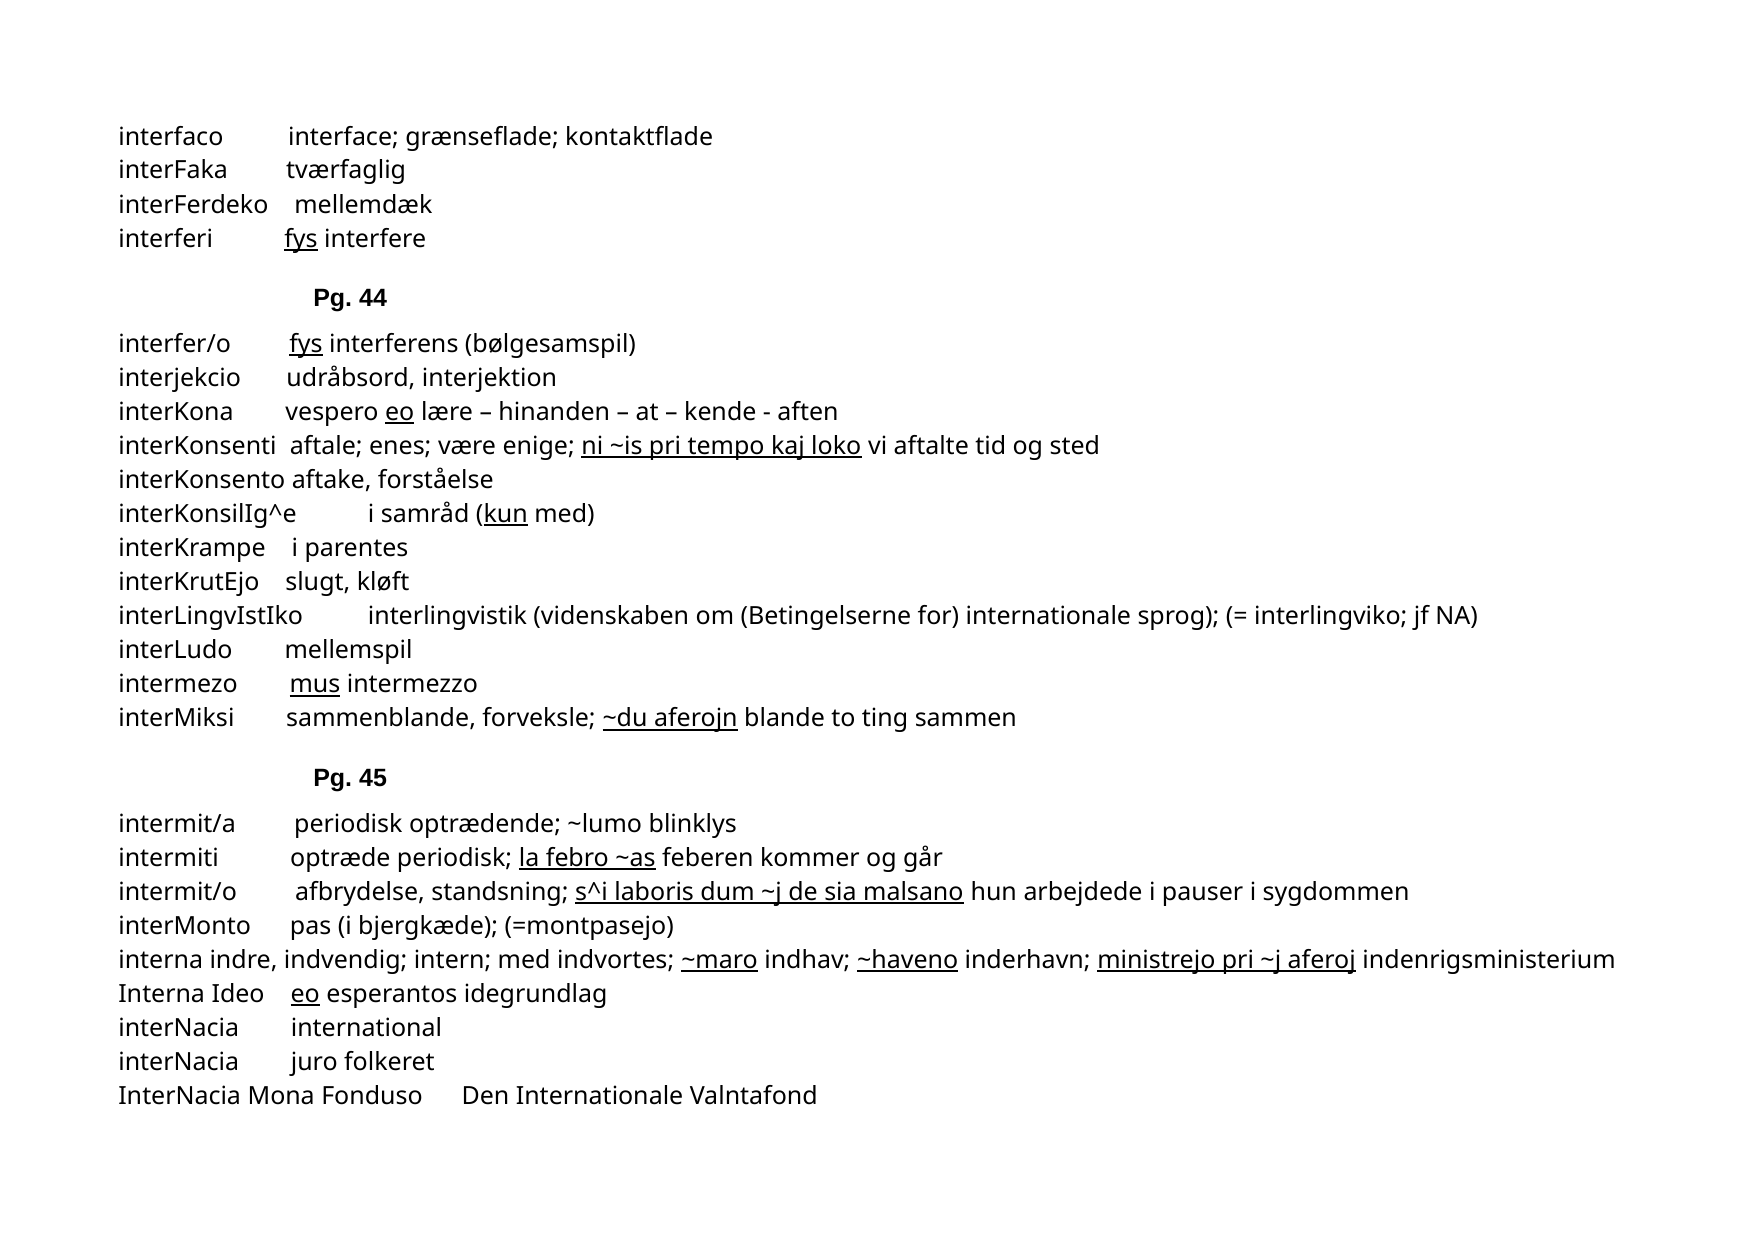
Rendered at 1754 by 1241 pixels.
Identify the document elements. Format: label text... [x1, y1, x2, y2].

text intermit/a periodisk optrædende; ~lumo blinklys [118, 805, 1636, 839]
text interMiksi sammenblande, forveksle; ~du aferojn blande to ting sammen [118, 700, 1636, 734]
text interNacia juro folkeret [118, 1044, 1636, 1078]
text interKonsilIg^e i samråd (kun med) [118, 496, 1636, 530]
subtitle Pg. 45 [118, 759, 1636, 793]
text InterNacia Mona Fonduso Den Internationale Valntafond [118, 1078, 1636, 1112]
text intermezo mus intermezzo [118, 666, 1636, 700]
text intermit/o afbrydelse, standsning; s^i laboris dum ~j de sia malsano hun arbejdede i pauser i sygdommen [118, 873, 1636, 907]
text interKona vespero eo lære – hinanden – at – kende - aften [118, 393, 1636, 428]
subtitle Pg. 44 [118, 279, 1636, 313]
text interNacia international [118, 1009, 1636, 1044]
text interna indre, indvendig; intern; med indvortes; ~maro indhav; ~haveno inderhavn; ministrejo pri ~j aferoj indenrigsministerium [118, 941, 1636, 976]
text interjekcio udråbsord, interjektion [118, 359, 1636, 393]
text interFaka tværfaglig [118, 152, 1636, 186]
text interKrampe i parentes [118, 530, 1636, 564]
text interMonto pas (i bjergkæde); (=montpasejo) [118, 907, 1636, 941]
text interfaco interface; grænseflade; kontaktflade [118, 118, 1636, 152]
text interFerdeko mellemdæk [118, 186, 1636, 220]
text Interna Ideo eo esperantos idegrundlag [118, 976, 1636, 1009]
text interKrutEjo slugt, kløft [118, 564, 1636, 598]
text interferi fys interfere [118, 220, 1636, 254]
text interLudo mellemspil [118, 632, 1636, 666]
text interKonsento aftake, forståelse [118, 462, 1636, 496]
text intermiti optræde periodisk; la febro ~as feberen kommer og går [118, 839, 1636, 873]
text interLingvIstIko interlingvistik (videnskaben om (Betingelserne for) internationale sprog); (= interlingviko; jf NA) [118, 598, 1636, 632]
text interfer/o fys interferens (bølgesamspil) [118, 325, 1636, 359]
text interKonsenti aftale; enes; være enige; ni ~is pri tempo kaj loko vi aftalte tid og sted [118, 428, 1636, 462]
